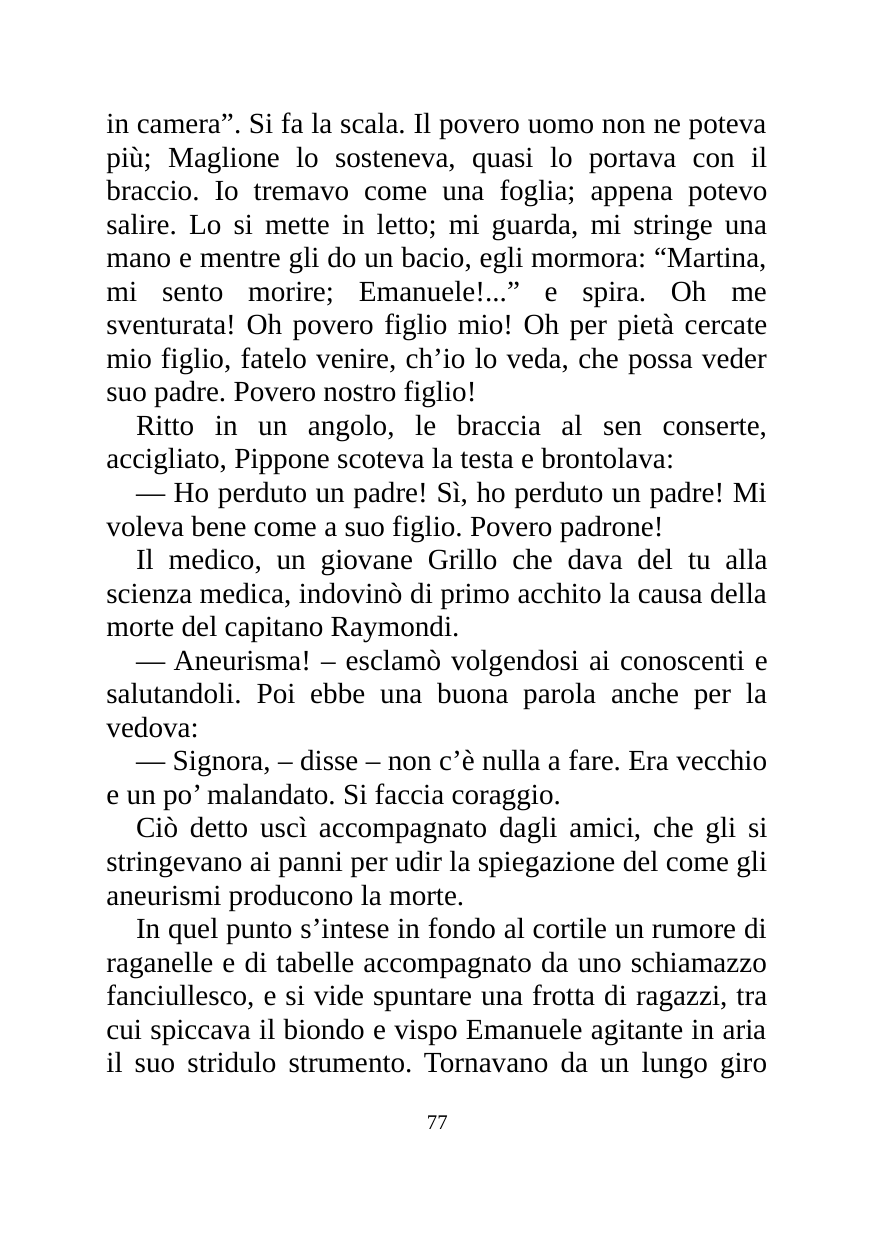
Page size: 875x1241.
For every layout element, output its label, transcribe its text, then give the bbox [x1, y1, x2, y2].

text In quel punto s’intese in fondo al cortile un rumore di raganelle e di tabelle accompagnato da uno schiamazzo fanciullesco, e si vide spuntare una frotta di ragazzi, tra cui spiccava il biondo e vispo Emanuele agitante in aria il suo stridulo strumento. Tornavano da un lungo giro [106, 911, 768, 1079]
text Il medico, un giovane Grillo che dava del tu alla scienza medica, indovinò di primo acchito la causa della morte del capitano Raymondi. [106, 542, 768, 643]
text Ciò detto uscì accompagnato dagli amici, che gli si stringevano ai panni per udir la spiegazione del come gli aneurismi producono la morte. [106, 811, 768, 911]
text — Aneurisma! – esclamò volgendosi ai conoscenti e salutandoli. Poi ebbe una buona parola anche per la vedova: [106, 643, 768, 743]
text — Signora, – disse – non c’è nulla a fare. Era vecchio e un po’ malandato. Si faccia coraggio. [106, 743, 768, 811]
text in camera”. Si fa la scala. Il povero uomo non ne poteva più; Maglione lo sosteneva, quasi lo portava con il braccio. Io tremavo come una foglia; appena potevo salire. Lo si mette in letto; mi guarda, mi stringe una mano e mentre gli do un bacio, egli mormora: “Martina, mi sento morire; Emanuele!...” e spira. Oh me sventurata! Oh povero figlio mio! Oh per pietà cercate mio figlio, fatelo venire, ch’io lo veda, che possa veder suo padre. Povero nostro figlio! [106, 106, 768, 408]
text — Ho perduto un padre! Sì, ho perduto un padre! Mi voleva bene come a suo figlio. Povero padrone! [106, 475, 768, 542]
text Ritto in un angolo, le braccia al sen conserte, accigliato, Pippone scoteva la testa e brontolava: [106, 408, 768, 475]
